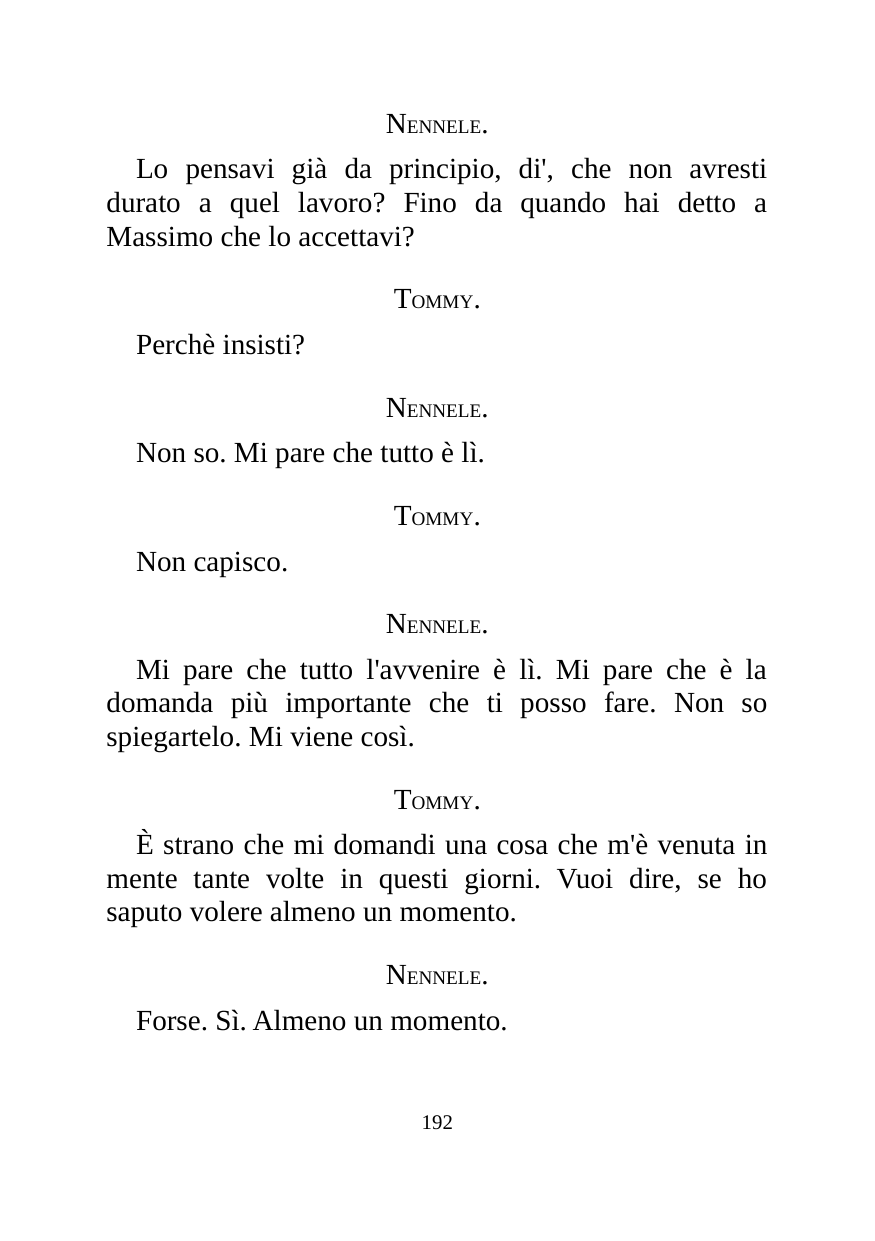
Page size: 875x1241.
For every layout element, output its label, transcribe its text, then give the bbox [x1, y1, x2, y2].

text Tommy. [106, 498, 768, 532]
text Nennele. [106, 607, 768, 640]
text Nennele. [106, 390, 768, 423]
text Mi pare che tutto l'avvenire è lì. Mi pare che è la domanda più importante che ti posso fare. Non so spiegartelo. Mi viene così. [106, 652, 768, 753]
text Nennele. [106, 957, 768, 991]
text Perchè insisti? [106, 327, 768, 361]
text Tommy. [106, 782, 768, 816]
text Tommy. [106, 282, 768, 315]
text Non so. Mi pare che tutto è lì. [106, 435, 768, 469]
text Non capisco. [106, 544, 768, 577]
text Forse. Sì. Almeno un momento. [106, 1003, 768, 1036]
text Lo pensavi già da principio, di', che non avresti durato a quel lavoro? Fino da quando hai detto a Massimo che lo accettavi? [106, 152, 768, 252]
text Nennele. [106, 106, 768, 140]
text È strano che mi domandi una cosa che m'è venuta in mente tante volte in questi giorni. Vuoi dire, se ho saputo volere almeno un momento. [106, 827, 768, 928]
